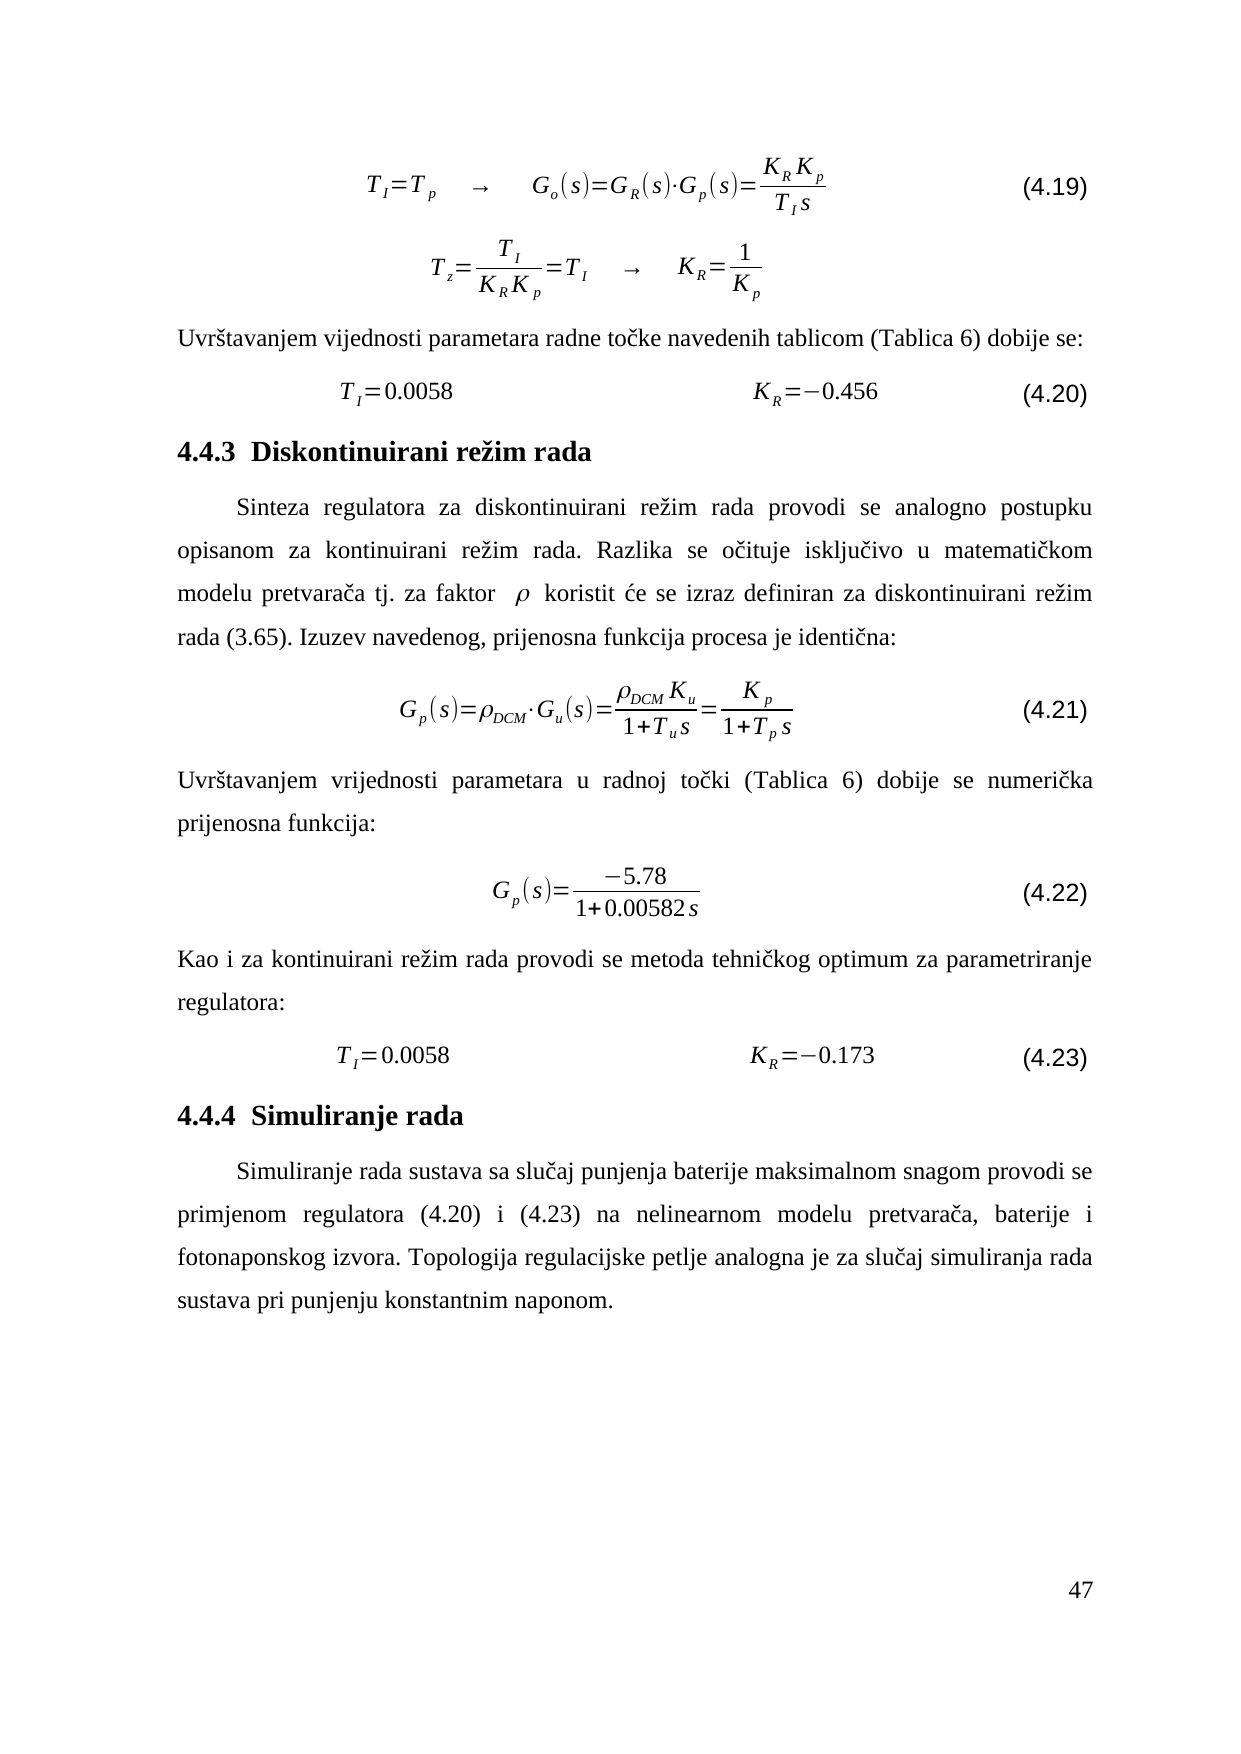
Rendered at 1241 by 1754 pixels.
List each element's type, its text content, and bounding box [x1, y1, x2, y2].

table_header (4.21) [1016, 671, 1093, 753]
subtitle Diskontinuirani režim rada [177, 434, 1093, 468]
table_header (4.22) [1016, 857, 1093, 932]
table_header [177, 671, 1016, 753]
table_cell [1016, 229, 1093, 311]
table_header [177, 1036, 608, 1083]
text Simuliranje rada sustava sa slučaj punjenja baterije maksimalnom snagom provodi se primjenom regulatora (4.20) i (4.23) na nelinearnom modelu pretvarača, baterije i fotonaponskog izvora. Topologija regulacijske petlje analogna je za slučaj simuliranja rada sustava pri punjenju konstantnim naponom. [177, 1156, 1093, 1314]
table_header [177, 373, 615, 419]
table_header (4.20) [1016, 373, 1093, 419]
text Kao i za kontinuirani režim rada provodi se metoda tehničkog optimum za parametriranje regulatora: [177, 944, 1093, 1016]
table_cell → [177, 229, 1016, 311]
text Uvrštavanjem vijednosti parametara radne točke navedenih tablicom (Tablica 6) dobije se: [177, 323, 1093, 352]
table_header → [177, 147, 1016, 229]
subtitle Simuliranje rada [177, 1098, 1093, 1131]
table_header (4.23) [1016, 1036, 1093, 1083]
table_header [177, 857, 1016, 932]
text Uvrštavanjem vrijednosti parametara u radnoj točki (Tablica 6) dobije se numerička prijenosna funkcija: [177, 765, 1093, 837]
table_header [608, 1036, 1016, 1083]
table_header (4.19) [1016, 147, 1093, 229]
text Sinteza regulatora za diskontinuirani režim rada provodi se analogno postupku opisanom za kontinuirani režim rada. Razlika se očituje isključivo u matematičkom modelu pretvarača tj. za faktor ρ koristit će se izraz definiran za diskontinuirani režim rada (3.65). Izuzev navedenog, prijenosna funkcija procesa je identična: [177, 492, 1093, 650]
table_header [615, 373, 1016, 419]
